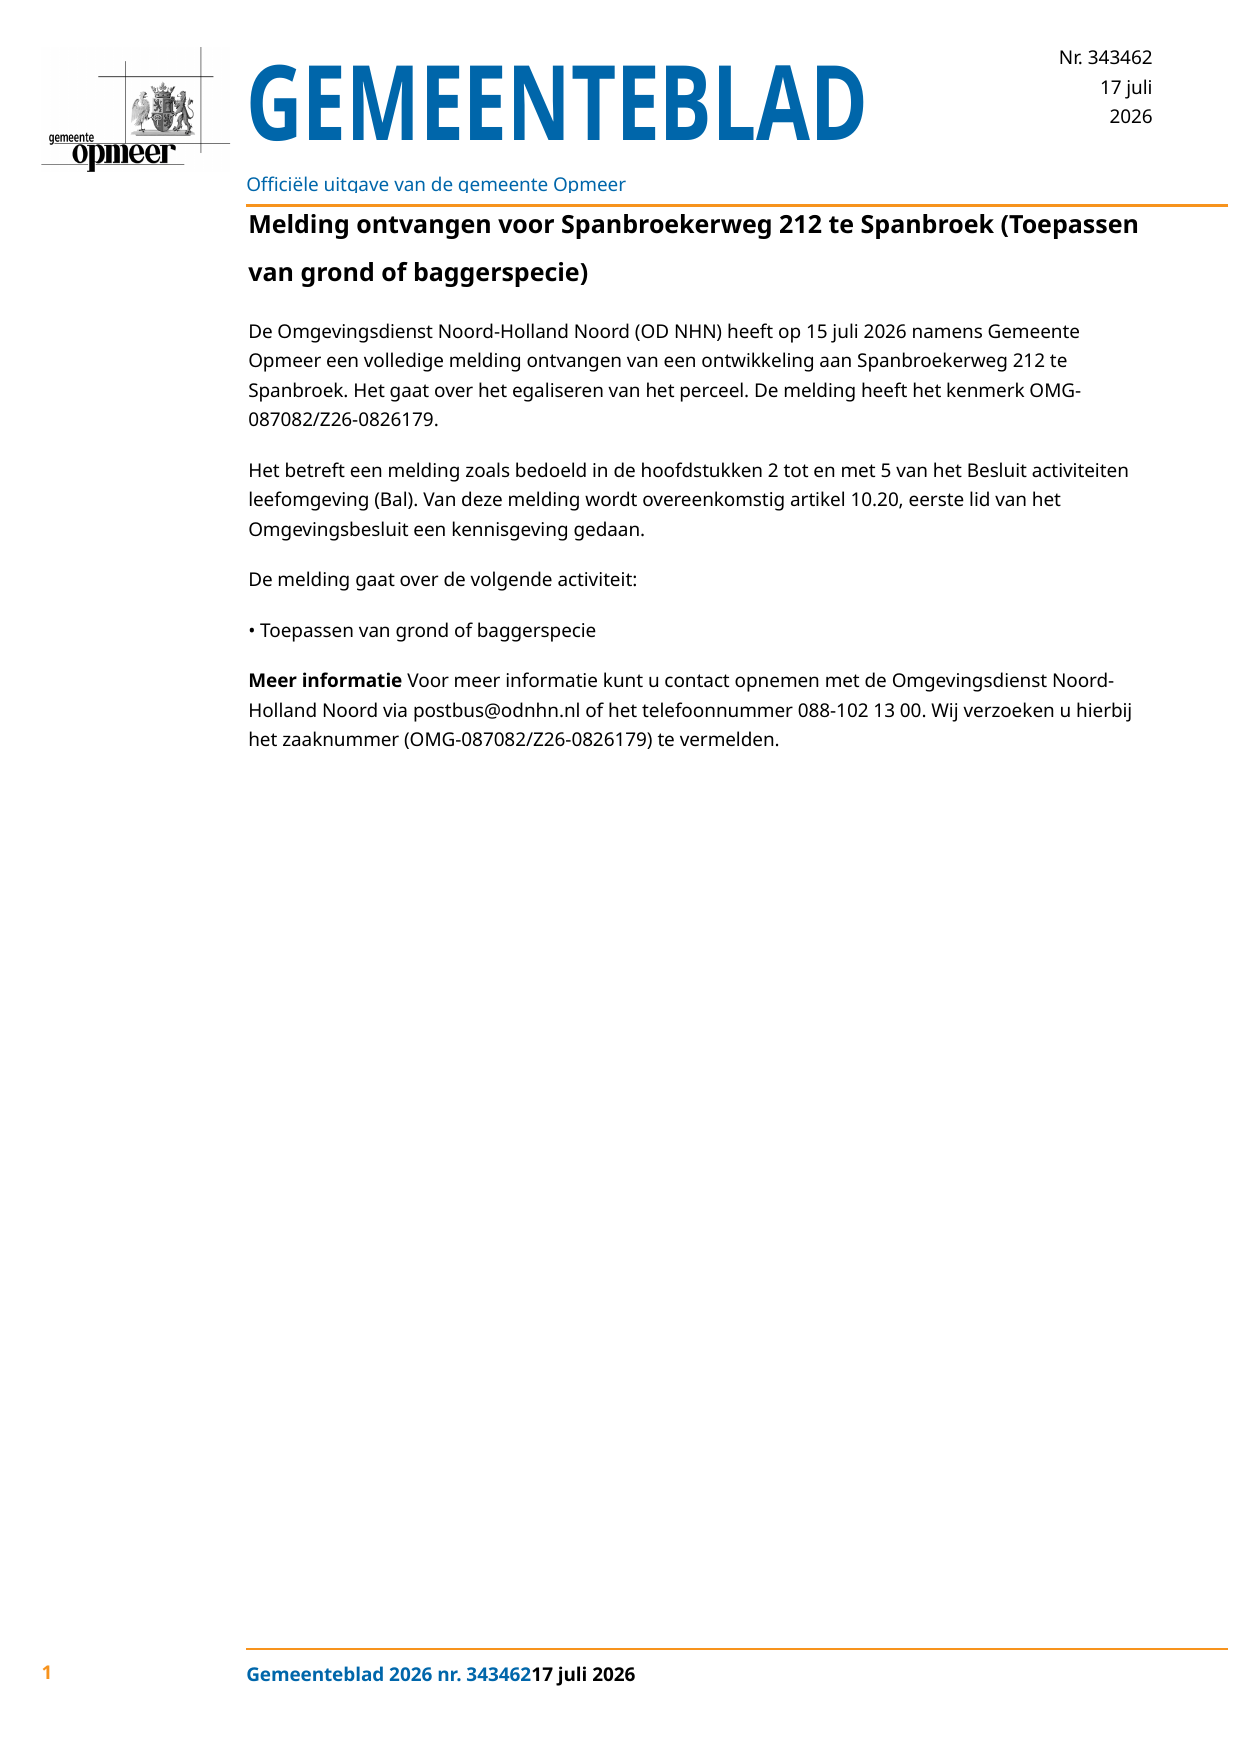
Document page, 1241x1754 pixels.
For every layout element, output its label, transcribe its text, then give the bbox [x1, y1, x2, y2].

text De melding gaat over de volgende activiteit: [248, 567, 1152, 592]
text Melding ontvangen voor Spanbroekerweg 212 te Spanbroek (Toepassen van grond of baggerspecie) [248, 207, 1152, 288]
text • Toepassen van grond of baggerspecie [248, 617, 1152, 643]
text Meer informatie Voor meer informatie kunt u contact opnemen met de Omgevingsdienst Noord-Holland Noord via postbus@odnhn.nl of het telefoonnummer 088-102 13 00. Wij verzoeken u hierbij het zaaknummer (OMG-087082/Z26-0826179) te vermelden. [248, 667, 1152, 752]
picture [41, 47, 231, 172]
text Het betreft een melding zoals bedoeld in de hoofdstukken 2 tot en met 5 van het Besluit activiteiten leefomgeving (Bal). Van deze melding wordt overeenkomstig artikel 10.20, eerste lid van het Omgevingsbesluit een kennisgeving gedaan. [248, 457, 1152, 542]
text De Omgevingsdienst Noord-Holland Noord (OD NHN) heeft op 15 juli 2026 namens Gemeente Opmeer een volledige melding ontvangen van een ontwikkeling aan Spanbroekerweg 212 te Spanbroek. Het gaat over het egaliseren van het perceel. De melding heeft het kenmerk OMG-087082/Z26-0826179. [248, 318, 1152, 432]
